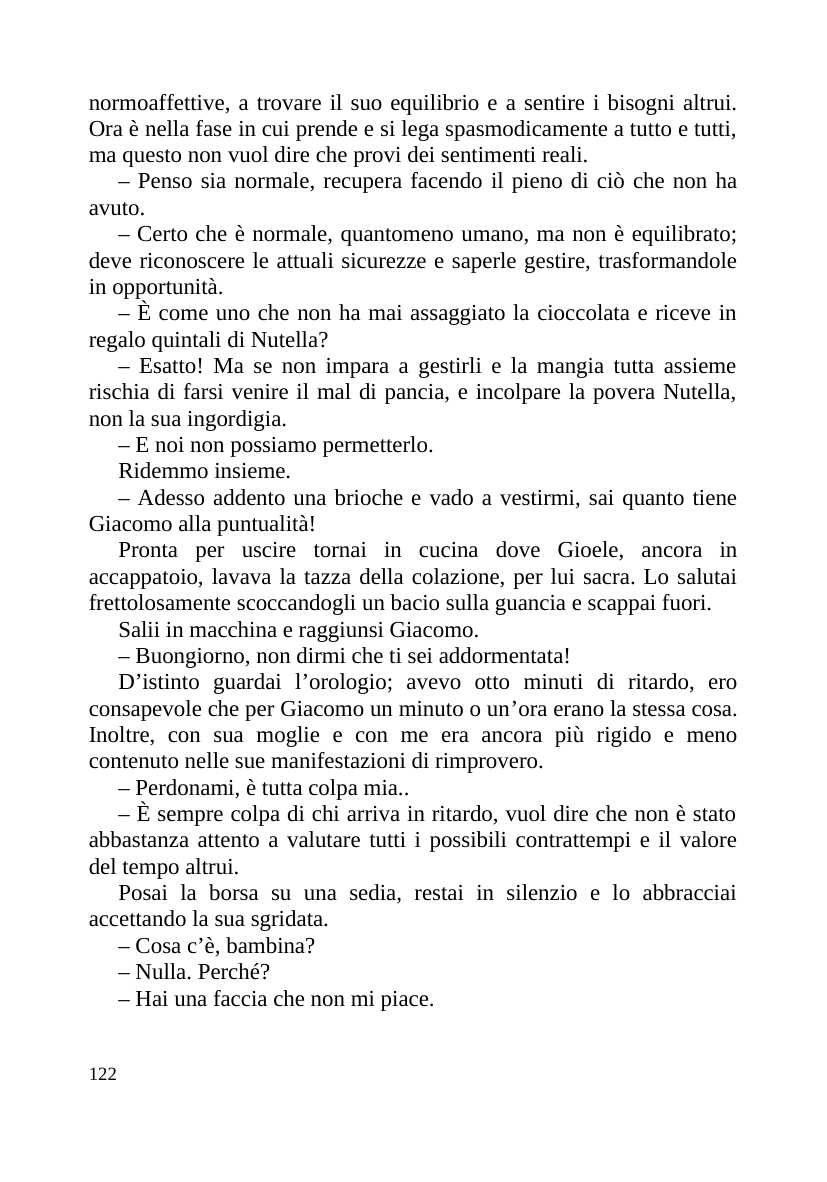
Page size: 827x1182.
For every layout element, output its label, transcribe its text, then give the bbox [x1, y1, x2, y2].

text – Hai una faccia che non mi piace. [88, 984, 738, 1011]
text – è sempre colpa di chi arriva in ritardo, vuol dire che non è stato abbastanza attento a valutare tutti i possibili contrattempi e il valore del tempo altrui. [88, 800, 738, 879]
text – Adesso addento una brioche e vado a vestirmi, sai quanto tiene Giacomo alla puntualità! [88, 484, 738, 537]
text – Perdonami, è tutta colpa mia.. [88, 774, 738, 800]
text normoaffettive, a trovare il suo equilibrio e a sentire i bisogni altrui. Ora è nella fase in cui prende e si lega spasmodicamente a tutto e tutti, ma questo non vuol dire che provi dei sentimenti reali. [88, 88, 738, 168]
text – Nulla. Perché? [88, 958, 738, 984]
text D’istinto guardai l’orologio; avevo otto minuti di ritardo, ero consapevole che per Giacomo un minuto o un’ora erano la stessa cosa. Inoltre, con sua moglie e con me era ancora più rigido e meno contenuto nelle sue manifestazioni di rimprovero. [88, 668, 738, 774]
text – Buongiorno, non dirmi che ti sei addormentata! [88, 642, 738, 668]
text Ridemmo insieme. [88, 457, 738, 484]
text Salii in macchina e raggiunsi Giacomo. [88, 616, 738, 642]
text – Esatto! Ma se non impara a gestirli e la mangia tutta assieme rischia di farsi venire il mal di pancia, e incolpare la povera Nutella, non la sua ingordigia. [88, 352, 738, 431]
text – Penso sia normale, recupera facendo il pieno di ciò che non ha avuto. [88, 168, 738, 220]
text – è come uno che non ha mai assaggiato la cioccolata e riceve in regalo quintali di Nutella? [88, 299, 738, 352]
text – Certo che è normale, quantomeno umano, ma non è equilibrato; deve riconoscere le attuali sicurezze e saperle gestire, trasformandole in opportunità. [88, 220, 738, 299]
text – Cosa c’è, bambina? [88, 932, 738, 958]
text Pronta per uscire tornai in cucina dove Gioele, ancora in accappatoio, lavava la tazza della colazione, per lui sacra. Lo salutai frettolosamente scoccandogli un bacio sulla guancia e scappai fuori. [88, 537, 738, 616]
text – E noi non possiamo permetterlo. [88, 431, 738, 457]
text Posai la borsa su una sedia, restai in silenzio e lo abbracciai accettando la sua sgridata. [88, 879, 738, 932]
